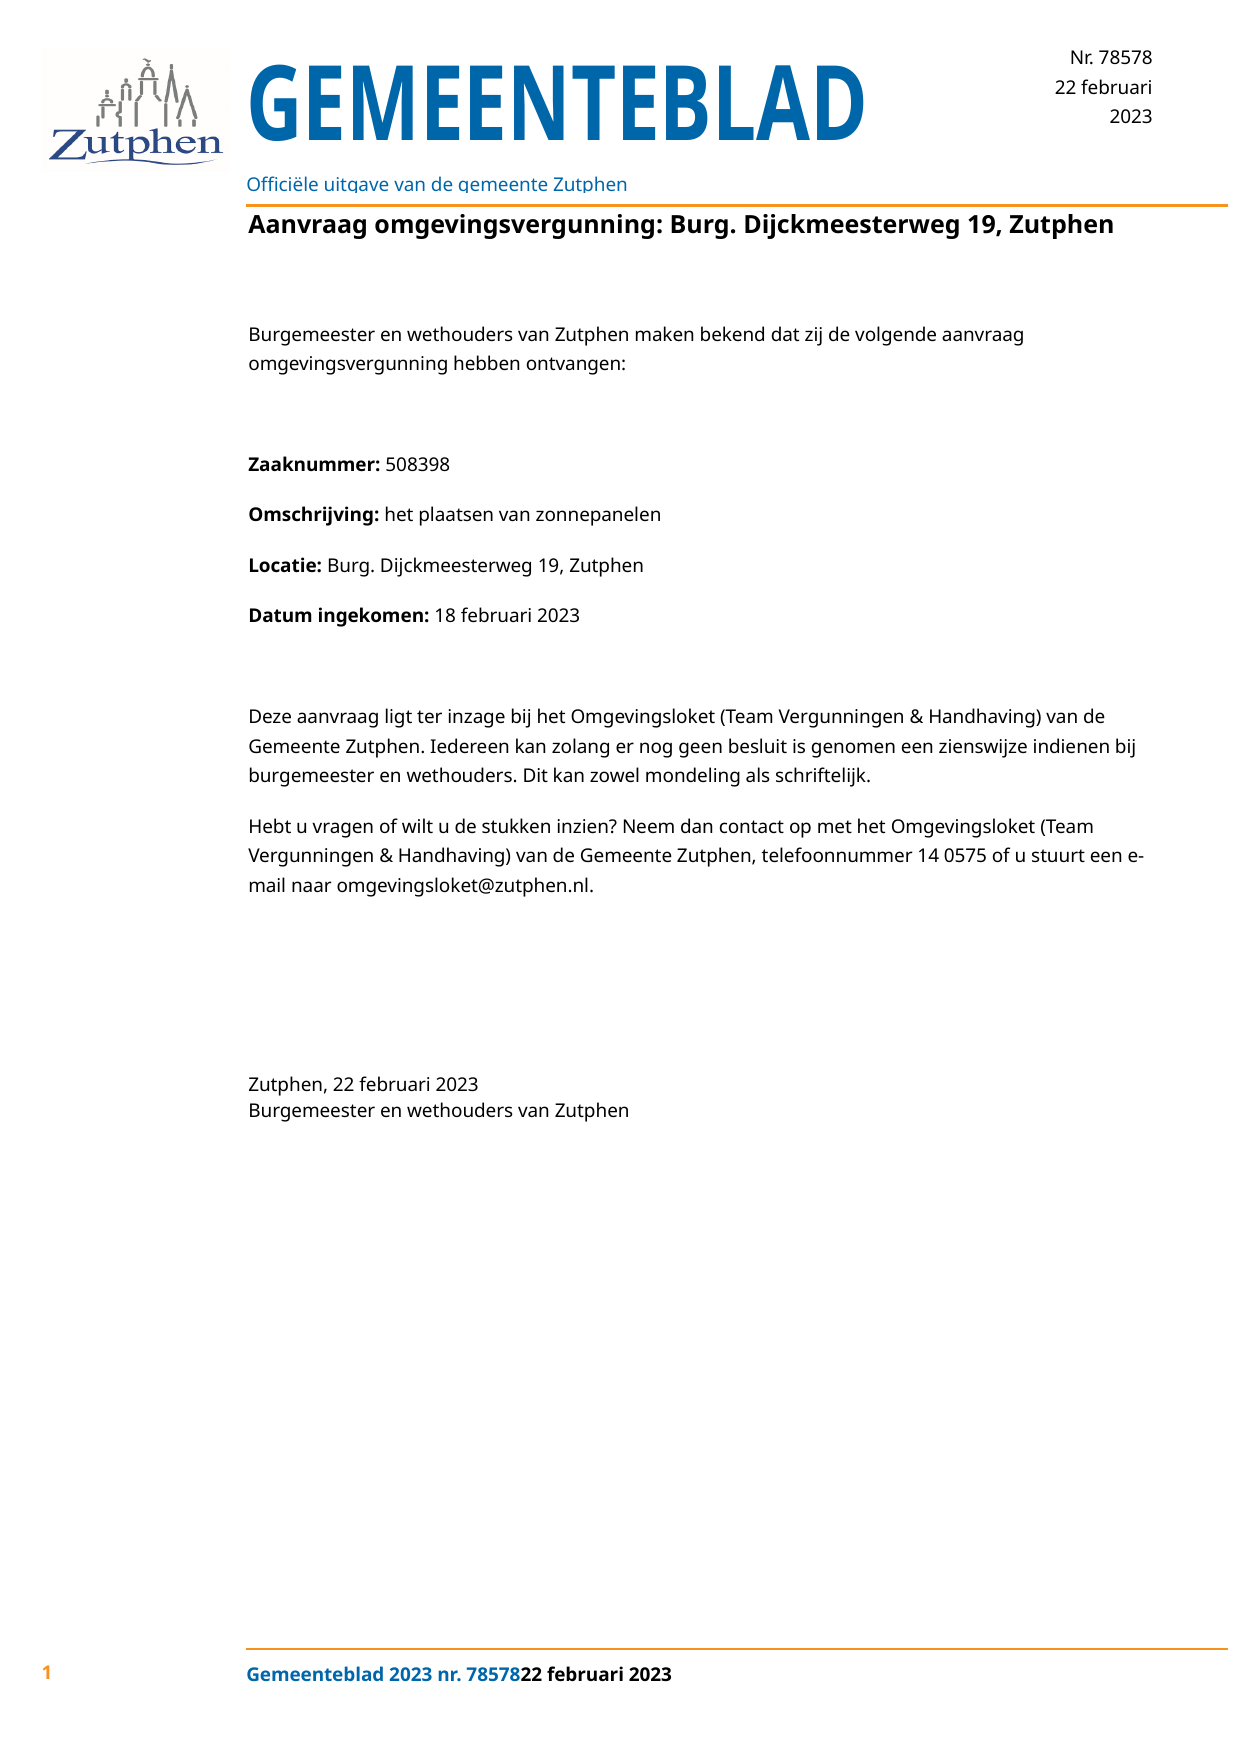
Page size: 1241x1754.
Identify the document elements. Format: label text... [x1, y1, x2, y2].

text Aanvraag omgevingsvergunning: Burg. Dijckmeesterweg 19, Zutphen [248, 207, 1152, 241]
text Burgemeester en wethouders van Zutphen [248, 1097, 1152, 1122]
text Zutphen, 22 februari 2023 [248, 1071, 1152, 1097]
text Datum ingekomen: 18 februari 2023 [248, 602, 1152, 628]
picture [41, 47, 231, 172]
text Deze aanvraag ligt ter inzage bij het Omgevingsloket (Team Vergunningen & Handhaving) van de Gemeente Zutphen. Iedereen kan zolang er nog geen besluit is genomen een zienswijze indienen bij burgemeester en wethouders. Dit kan zowel mondeling als schriftelijk. [248, 703, 1152, 788]
text Omschrijving: het plaatsen van zonnepanelen [248, 502, 1152, 527]
text Zaaknummer: 508398 [248, 451, 1152, 477]
text Locatie: Burg. Dijckmeesterweg 19, Zutphen [248, 552, 1152, 578]
text Hebt u vragen of wilt u de stukken inzien? Neem dan contact op met het Omgevingsloket (Team Vergunningen & Handhaving) van de Gemeente Zutphen, telefoonnummer 14 0575 of u stuurt een e-mail naar omgevingsloket@zutphen.nl. [248, 813, 1152, 898]
text Burgemeester en wethouders van Zutphen maken bekend dat zij de volgende aanvraag omgevingsvergunning hebben ontvangen: [248, 321, 1152, 376]
